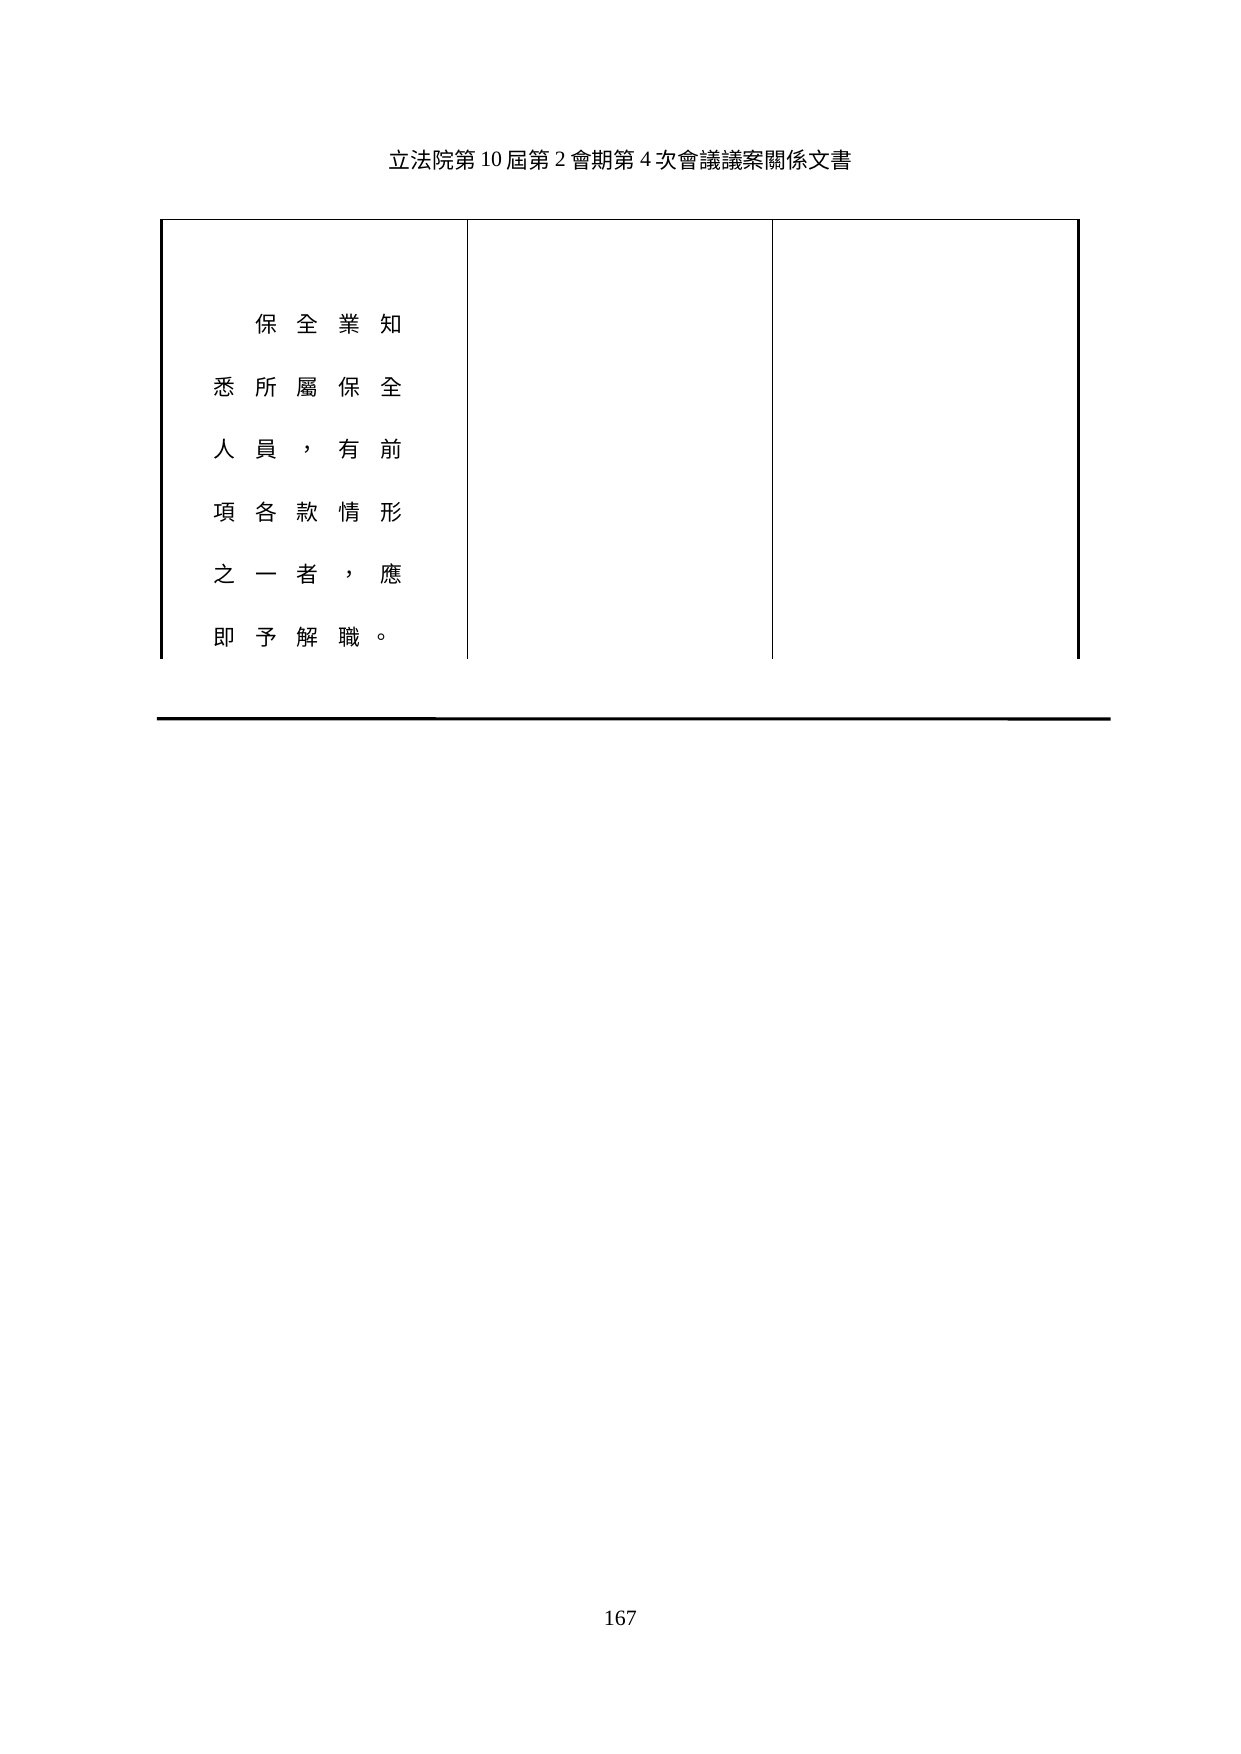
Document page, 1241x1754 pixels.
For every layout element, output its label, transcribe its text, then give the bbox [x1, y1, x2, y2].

table_cell [468, 220, 772, 659]
table_cell [773, 220, 1077, 659]
table_cell 保全業知悉所屬保全人員，有前項各款情形之一者，應即予解職。 [163, 220, 467, 659]
